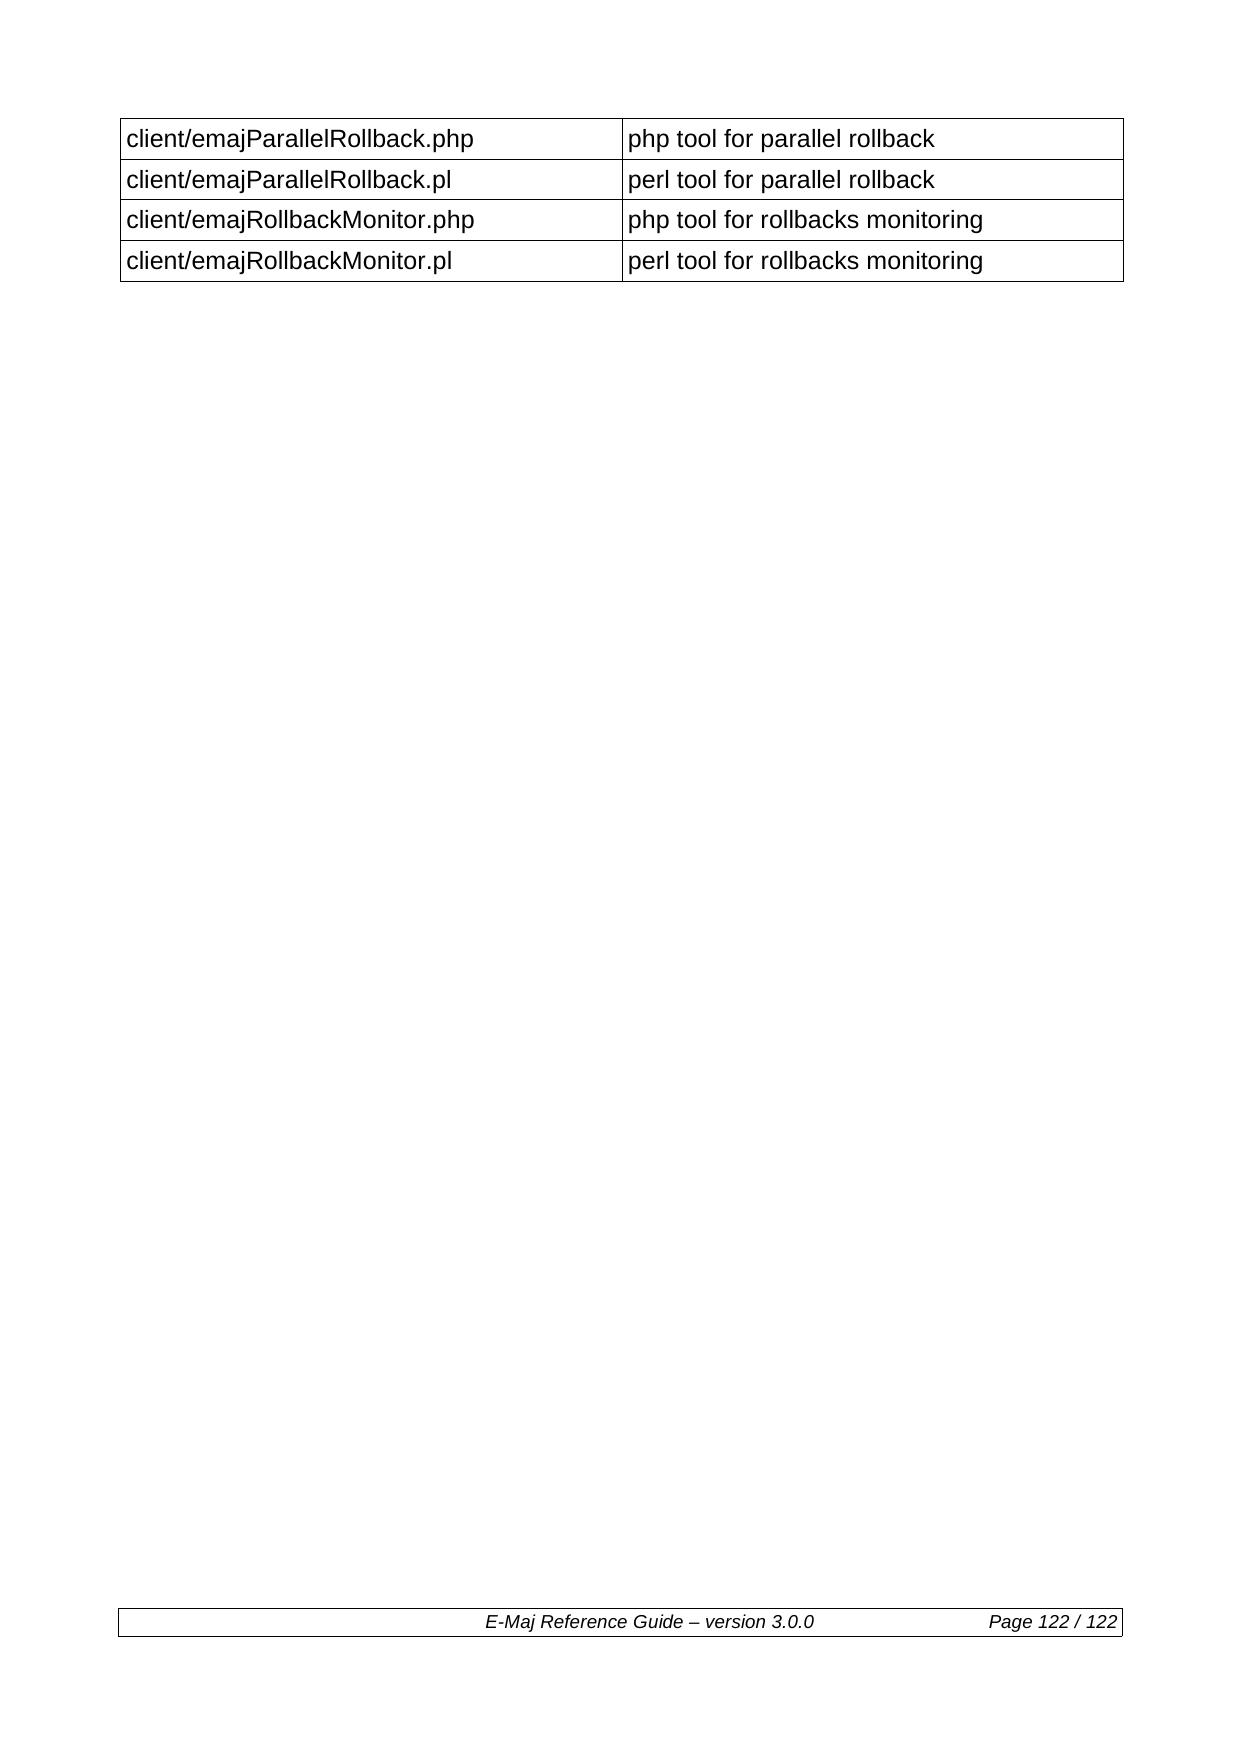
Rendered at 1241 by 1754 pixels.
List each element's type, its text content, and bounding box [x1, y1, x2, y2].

table_cell php tool for rollbacks monitoring [623, 200, 1123, 240]
table_cell client/emajParallelRollback.php [121, 119, 622, 159]
table_cell client/emajRollbackMonitor.php [121, 200, 622, 240]
table_cell perl tool for parallel rollback [623, 160, 1123, 199]
table_cell client/emajParallelRollback.pl [121, 160, 622, 199]
table_cell perl tool for rollbacks monitoring [623, 241, 1123, 281]
table_cell php tool for parallel rollback [623, 119, 1123, 159]
table_cell client/emajRollbackMonitor.pl [121, 241, 622, 281]
